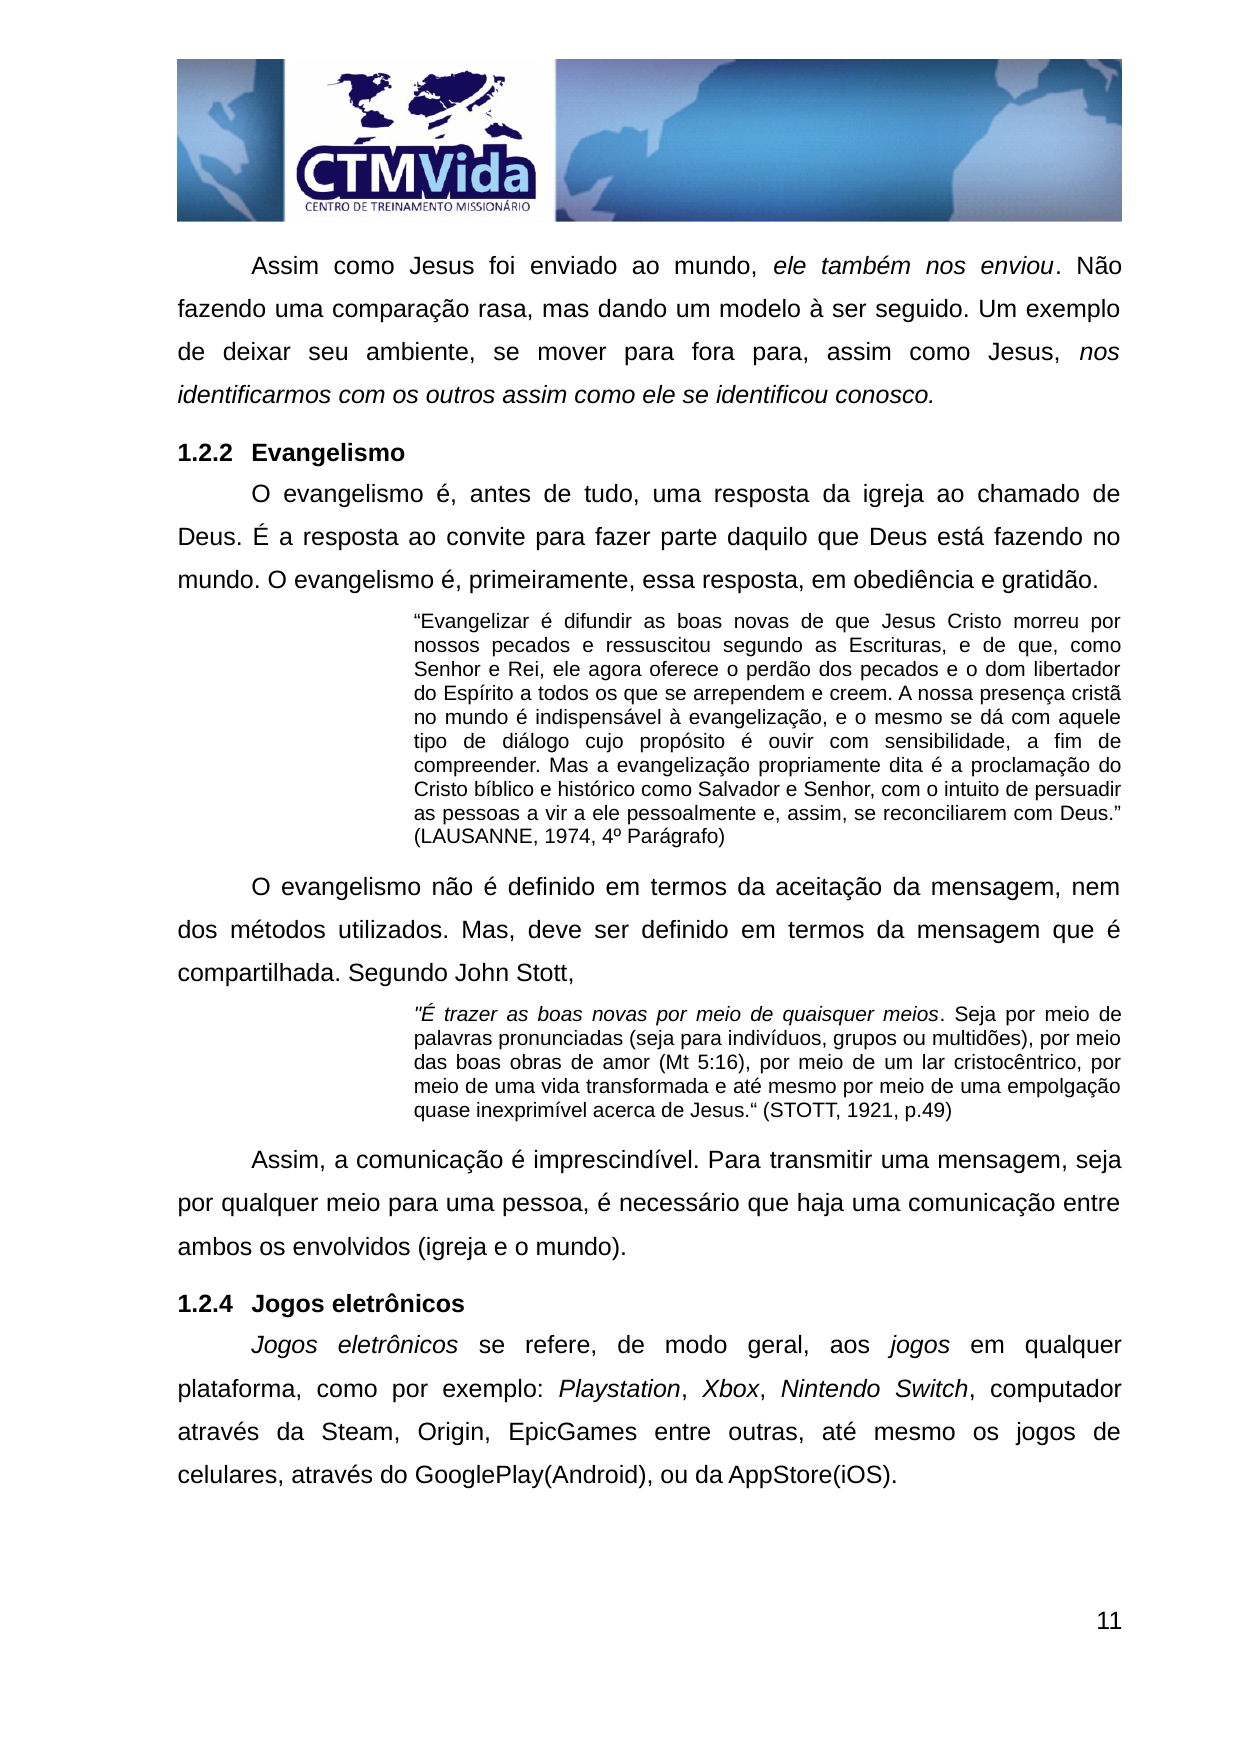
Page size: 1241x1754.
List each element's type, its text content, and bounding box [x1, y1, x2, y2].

picture [177, 59, 1122, 222]
subtitle 1.2.2 Evangelismo [177, 438, 1122, 467]
subtitle 1.2.4 Jogos eletrônicos [177, 1289, 1122, 1318]
text Jogos eletrônicos se refere, de modo geral, aos jogos em qualquer plataforma, como por exemplo: Playstation, Xbox, Nintendo Switch, computador através da Steam, Origin, EpicGames entre outras, até mesmo os jogos de celulares, através do GooglePlay(Android), ou da AppStore(iOS). [177, 1331, 1122, 1489]
text "É trazer as boas novas por meio de quaisquer meios. Seja por meio de palavras pronunciadas (seja para indivíduos, grupos ou multidões), por meio das boas obras de amor (Mt 5:16), por meio de um lar cristocêntrico, por meio de uma vida transformada e até mesmo por meio de uma empolgação quase inexprimível acerca de Jesus.“ (STOTT, 1921, p.49) [413, 1002, 1122, 1121]
text Assim como Jesus foi enviado ao mundo, ele também nos enviou. Não fazendo uma comparação rasa, mas dando um modelo à ser seguido. Um exemplo de deixar seu ambiente, se mover para fora para, assim como Jesus, nos identificarmos com os outros assim como ele se identificou conosco. [177, 251, 1122, 409]
text “Evangelizar é difundir as boas novas de que Jesus Cristo morreu por nossos pecados e ressuscitou segundo as Escrituras, e de que, como Senhor e Rei, ele agora oferece o perdão dos pecados e o dom libertador do Espírito a todos os que se arrependem e creem. A nossa presença cristã no mundo é indispensável à evangelização, e o mesmo se dá com aquele tipo de diálogo cujo propósito é ouvir com sensibilidade, a fim de compreender. Mas a evangelização propriamente dita é a proclamação do Cristo bíblico e histórico como Salvador e Senhor, com o intuito de persuadir as pessoas a vir a ele pessoalmente e, assim, se reconciliarem com Deus.” (LAUSANNE, 1974, 4º Parágrafo) [413, 609, 1122, 848]
text O evangelismo é, antes de tudo, uma resposta da igreja ao chamado de Deus. É a resposta ao convite para fazer parte daquilo que Deus está fazendo no mundo. O evangelismo é, primeiramente, essa resposta, em obediência e gratidão. [177, 479, 1122, 594]
text Assim, a comunicação é imprescindível. Para transmitir uma mensagem, seja por qualquer meio para uma pessoa, é necessário que haja uma comunicação entre ambos os envolvidos (igreja e o mundo). [177, 1145, 1122, 1260]
text O evangelismo não é definido em termos da aceitação da mensagem, nem dos métodos utilizados. Mas, deve ser definido em termos da mensagem que é compartilhada. Segundo John Stott, [177, 872, 1122, 987]
